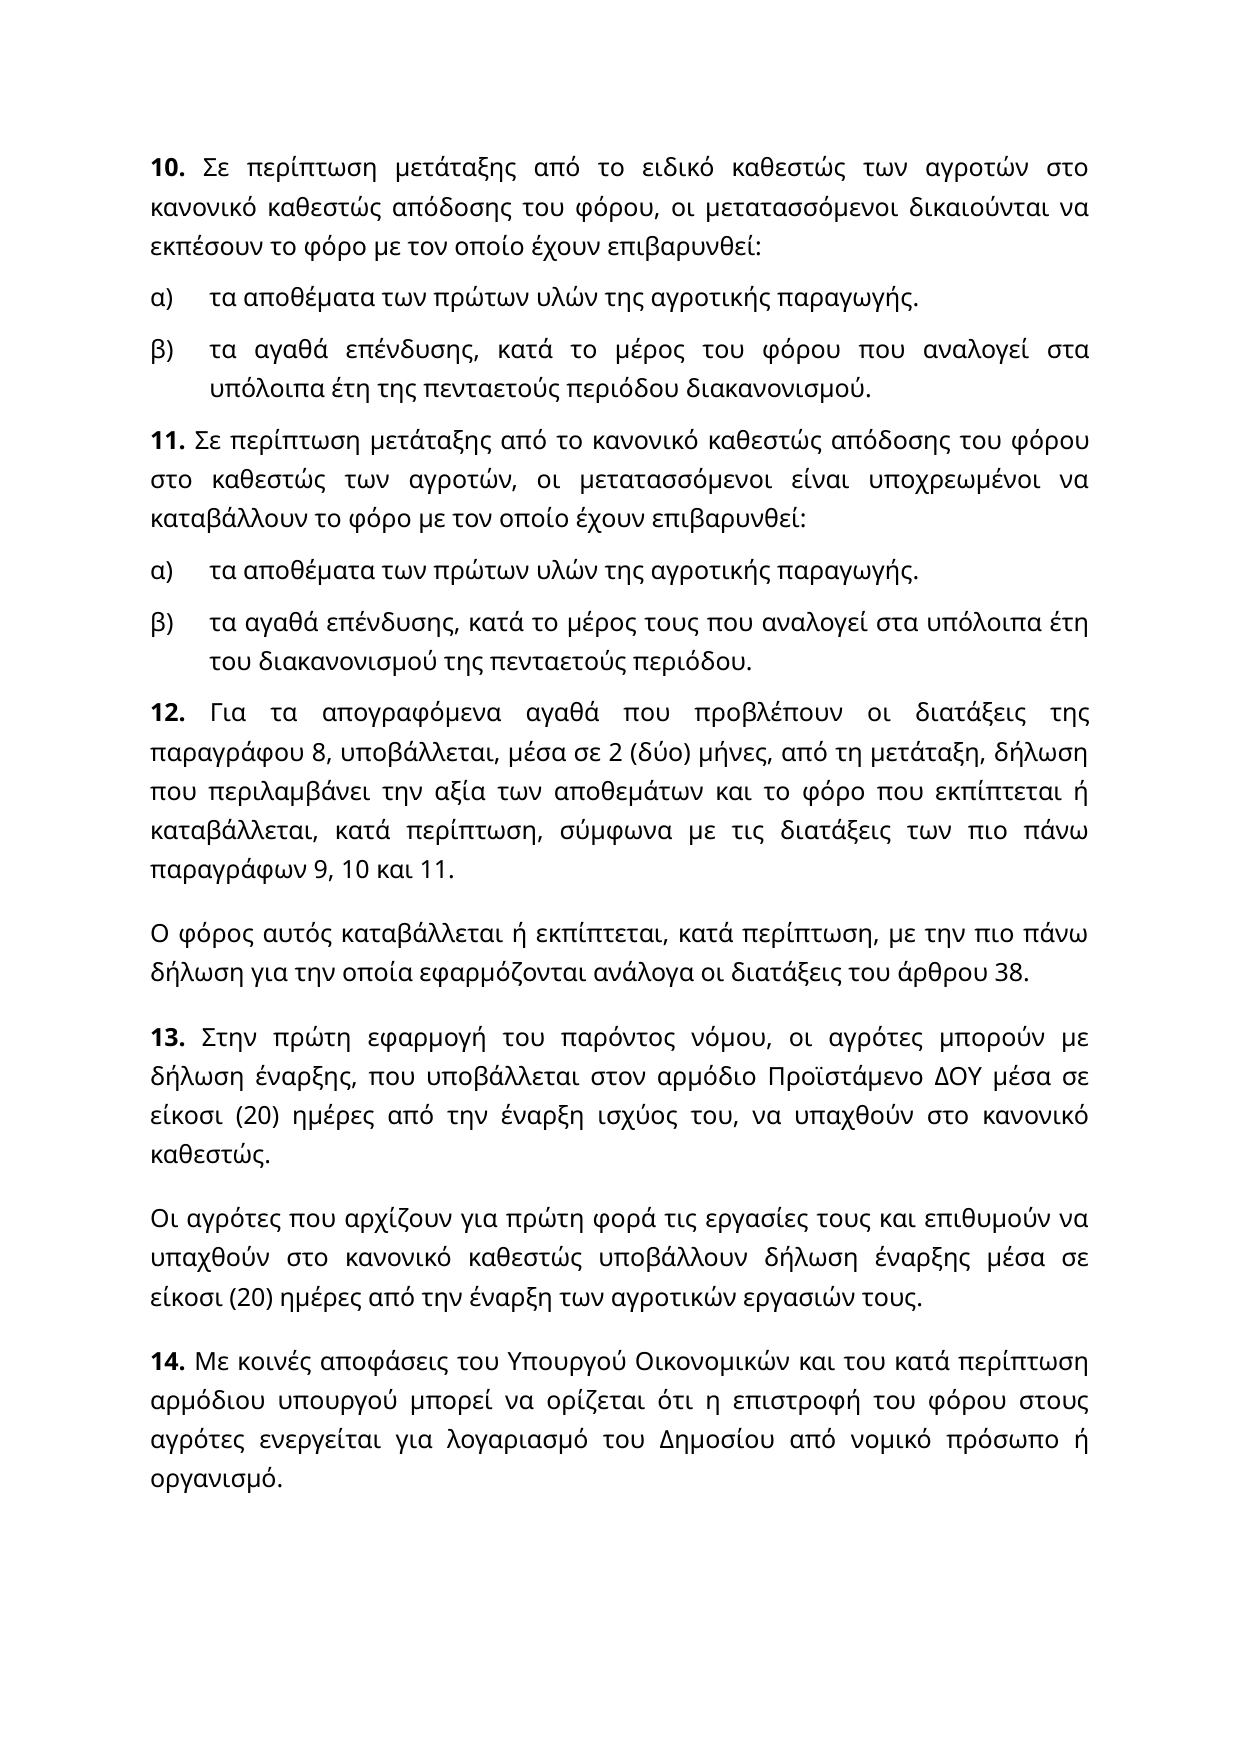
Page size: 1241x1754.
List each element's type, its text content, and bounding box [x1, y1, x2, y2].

text 13. Στην πρώτη εφαρμογή του παρόντος νόμου, οι αγρότες μπορούν με δήλωση έναρξης, που υποβάλλεται στον αρμόδιο Προϊστάμενο ΔΟΥ μέσα σε είκοσι (20) ημέρες από την έναρξη ισχύος του, να υπαχθούν στο κανονικό καθεστώς. [150, 1019, 1090, 1171]
text Ο φόρος αυτός καταβάλλεται ή εκπίπτεται, κατά περίπτωση, με την πιο πάνω δήλωση για την οποία εφαρμόζονται ανάλογα οι διατάξεις του άρθρου 38. [150, 916, 1090, 989]
list β) τα αγαθά επένδυσης, κατά το μέρος του φόρου που αναλογεί στα υπόλοιπα έτη της πενταετούς περιόδου διακανονισμού. [150, 332, 1090, 405]
text Οι αγρότες που αρχίζουν για πρώτη φορά τις εργασίες τους και επιθυμούν να υπαχθούν στο κανονικό καθεστώς υποβάλλουν δήλωση έναρξης μέσα σε είκοσι (20) ημέρες από την έναρξη των αγροτικών εργασιών τους. [150, 1201, 1090, 1313]
text 10. Σε περίπτωση μετάταξης από το ειδικό καθεστώς των αγροτών στο κανονικό καθεστώς απόδοσης του φόρου, οι μετατασσόμενοι δικαιούνται να εκπέσουν το φόρο με τον οποίο έχουν επιβαρυνθεί: [150, 150, 1090, 262]
text 12. Για τα απογραφόμενα αγαθά που προβλέπουν οι διατάξεις της παραγράφου 8, υποβάλλεται, μέσα σε 2 (δύο) μήνες, από τη μετάταξη, δήλωση που περιλαμβάνει την αξία των αποθεμάτων και το φόρο που εκπίπτεται ή καταβάλλεται, κατά περίπτωση, σύμφωνα με τις διατάξεις των πιο πάνω παραγράφων 9, 10 και 11. [150, 695, 1090, 886]
list β) τα αγαθά επένδυσης, κατά το μέρος τους που αναλογεί στα υπόλοιπα έτη του διακανονισμού της πενταετούς περιόδου. [150, 604, 1090, 677]
list α) τα αποθέματα των πρώτων υλών της αγροτικής παραγωγής. [150, 280, 1090, 314]
text 14. Με κοινές αποφάσεις του Υπουργού Οικονομικών και του κατά περίπτωση αρμόδιου υπουργού μπορεί να ορίζεται ότι η επιστροφή του φόρου στους αγρότες ενεργείται για λογαριασμό του Δημοσίου από νομικό πρόσωπο ή οργανισμό. [150, 1343, 1090, 1495]
list α) τα αποθέματα των πρώτων υλών της αγροτικής παραγωγής. [150, 552, 1090, 587]
text 11. Σε περίπτωση μετάταξης από το κανονικό καθεστώς απόδοσης του φόρου στο καθεστώς των αγροτών, οι μετατασσόμενοι είναι υποχρεωμένοι να καταβάλλουν το φόρο με τον οποίο έχουν επιβαρυνθεί: [150, 422, 1090, 535]
